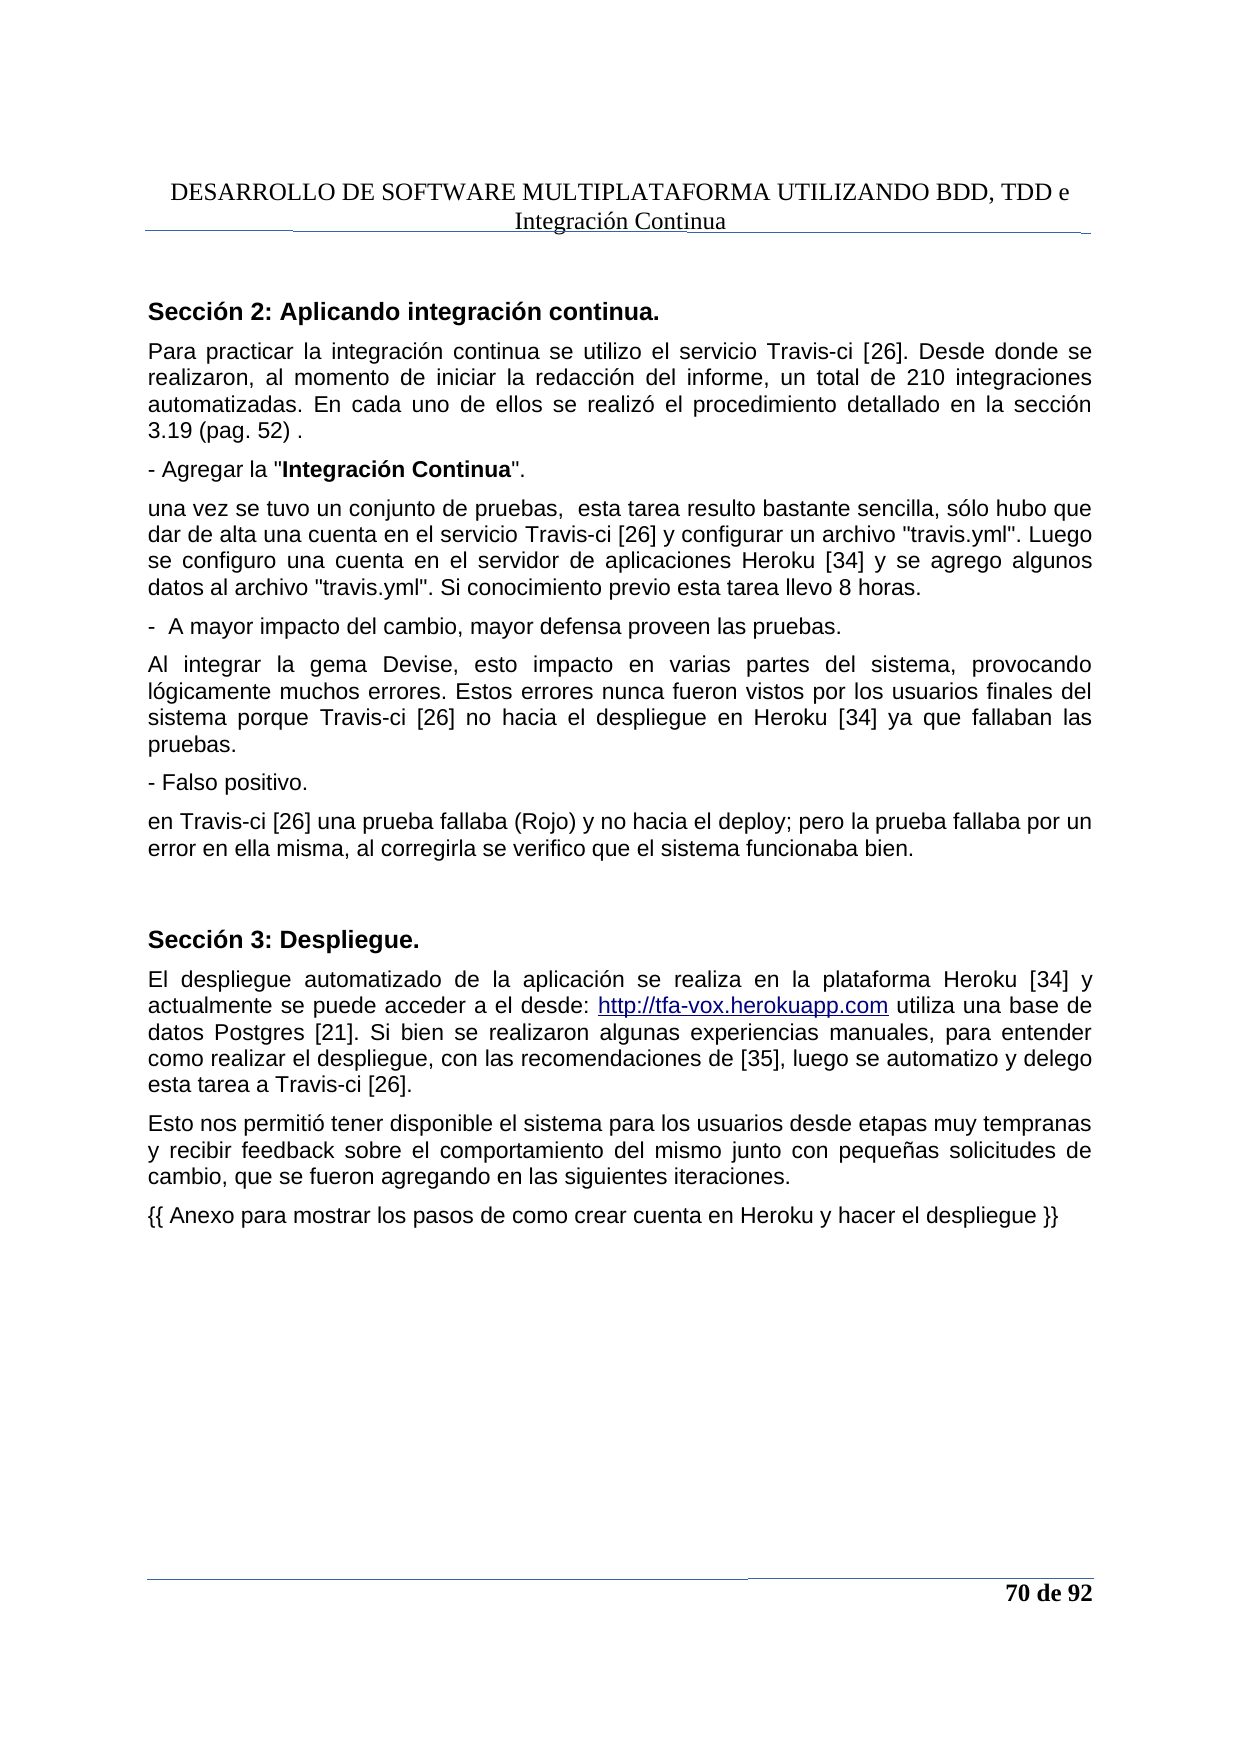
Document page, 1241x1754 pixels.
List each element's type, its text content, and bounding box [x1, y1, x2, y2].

text en Travis-ci [26] una prueba fallaba (Rojo) y no hacia el deploy; pero la prueba fallaba por un error en ella misma, al corregirla se verifico que el sistema funcionaba bien. [148, 808, 1093, 861]
text Al integrar la gema Devise, esto impacto en varias partes del sistema, provocando lógicamente muchos errores. Estos errores nunca fueron vistos por los usuarios finales del sistema porque Travis-ci [26] no hacia el despliegue en Heroku [34] ya que fallaban las pruebas. [148, 651, 1093, 757]
text Esto nos permitió tener disponible el sistema para los usuarios desde etapas muy tempranas y recibir feedback sobre el comportamiento del mismo junto con pequeñas solicitudes de cambio, que se fueron agregando en las siguientes iteraciones. [148, 1110, 1093, 1189]
text - A mayor impacto del cambio, mayor defensa proveen las pruebas. [148, 613, 1093, 639]
text El despliegue automatizado de la aplicación se realiza en la plataforma Heroku [34] y actualmente se puede acceder a el desde: http://tfa-vox.herokuapp.com utiliza una base de datos Postgres [21]. Si bien se realizaron algunas experiencias manuales, para entender como realizar el despliegue, con las recomendaciones de [35], luego se automatizo y delego esta tarea a Travis-ci [26]. [148, 966, 1093, 1098]
subtitle Sección 2: Aplicando integración continua. [148, 297, 1093, 325]
text - Falso positivo. [148, 769, 1093, 796]
text {{ Anexo para mostrar los pasos de como crear cuenta en Heroku y hacer el despliegue }} [148, 1202, 1093, 1228]
text Para practicar la integración continua se utilizo el servicio Travis-ci [26]. Desde donde se realizaron, al momento de iniciar la redacción del informe, un total de 210 integraciones automatizadas. En cada uno de ellos se realizó el procedimiento detallado en la sección 3.19 (pag. 52) . [148, 338, 1093, 443]
subtitle Sección 3: Despliegue. [148, 925, 1093, 953]
text - Agregar la "Integración Continua". [148, 456, 1093, 482]
text una vez se tuvo un conjunto de pruebas, esta tarea resulto bastante sencilla, sólo hubo que dar de alta una cuenta en el servicio Travis-ci [26] y configurar un archivo "travis.yml". Luego se configuro una cuenta en el servidor de aplicaciones Heroku [34] y se agrego algunos datos al archivo "travis.yml". Si conocimiento previo esta tarea llevo 8 horas. [148, 495, 1093, 600]
